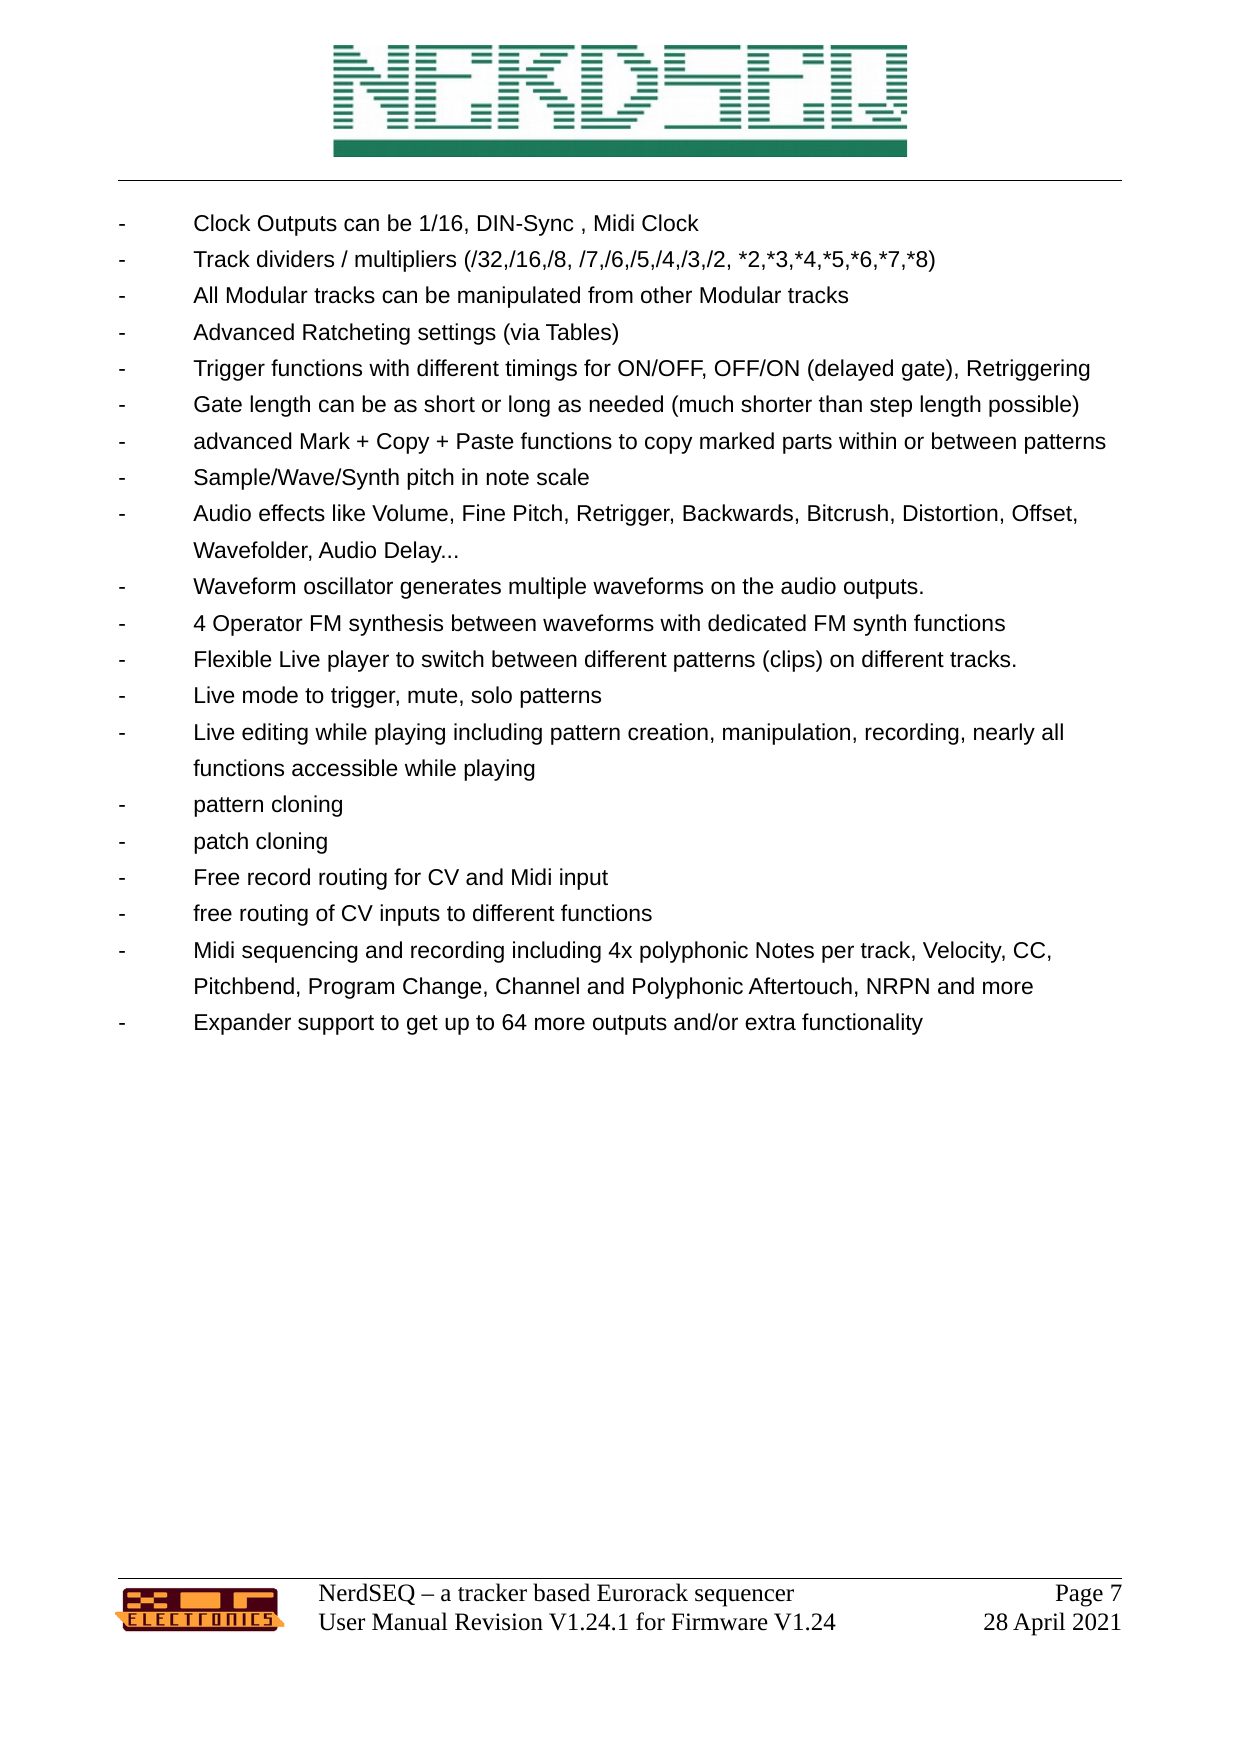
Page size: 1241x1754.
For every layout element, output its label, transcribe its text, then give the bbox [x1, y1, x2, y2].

text - Advanced Ratcheting settings (via Tables) [118, 319, 1122, 345]
text - Clock Outputs can be 1/16, DIN-Sync , Midi Clock [118, 209, 1122, 236]
text - Gate length can be as short or long as needed (much shorter than step length possible) [118, 391, 1122, 418]
text - Midi sequencing and recording including 4x polyphonic Notes per track, Velocity, CC, Pitchbend, Program Change, Channel and Polyphonic Aftertouch, NRPN and more [118, 937, 1122, 999]
text - Expander support to get up to 64 more outputs and/or extra functionality [118, 1009, 1122, 1036]
text - advanced Mark + Copy + Paste functions to copy marked parts within or between patterns [118, 428, 1122, 454]
text - Sample/Wave/Synth pitch in note scale [118, 464, 1122, 490]
text - pattern cloning [118, 791, 1122, 818]
text - free routing of CV inputs to different functions [118, 900, 1122, 927]
text - Waveform oscillator generates multiple waveforms on the audio outputs. [118, 573, 1122, 599]
text - 4 Operator FM synthesis between waveforms with dedicated FM synth functions [118, 609, 1122, 636]
picture [115, 1584, 285, 1634]
text - Audio effects like Volume, Fine Pitch, Retrigger, Backwards, Bitcrush, Distortion, Offset, Wavefolder, Audio Delay... [118, 500, 1122, 563]
text - All Modular tracks can be manipulated from other Modular tracks [118, 282, 1122, 309]
text - patch cloning [118, 828, 1122, 854]
picture [333, 45, 908, 157]
text - Flexible Live player to switch between different patterns (clips) on different tracks. [118, 646, 1122, 672]
text - Track dividers / multipliers (/32,/16,/8, /7,/6,/5,/4,/3,/2, *2,*3,*4,*5,*6,*7,*8) [118, 246, 1122, 272]
text - Live mode to trigger, mute, solo patterns [118, 682, 1122, 708]
text - Free record routing for CV and Midi input [118, 864, 1122, 890]
text - Trigger functions with different timings for ON/OFF, OFF/ON (delayed gate), Retriggering [118, 355, 1122, 381]
text - Live editing while playing including pattern creation, manipulation, recording, nearly all functions accessible while playing [118, 718, 1122, 781]
